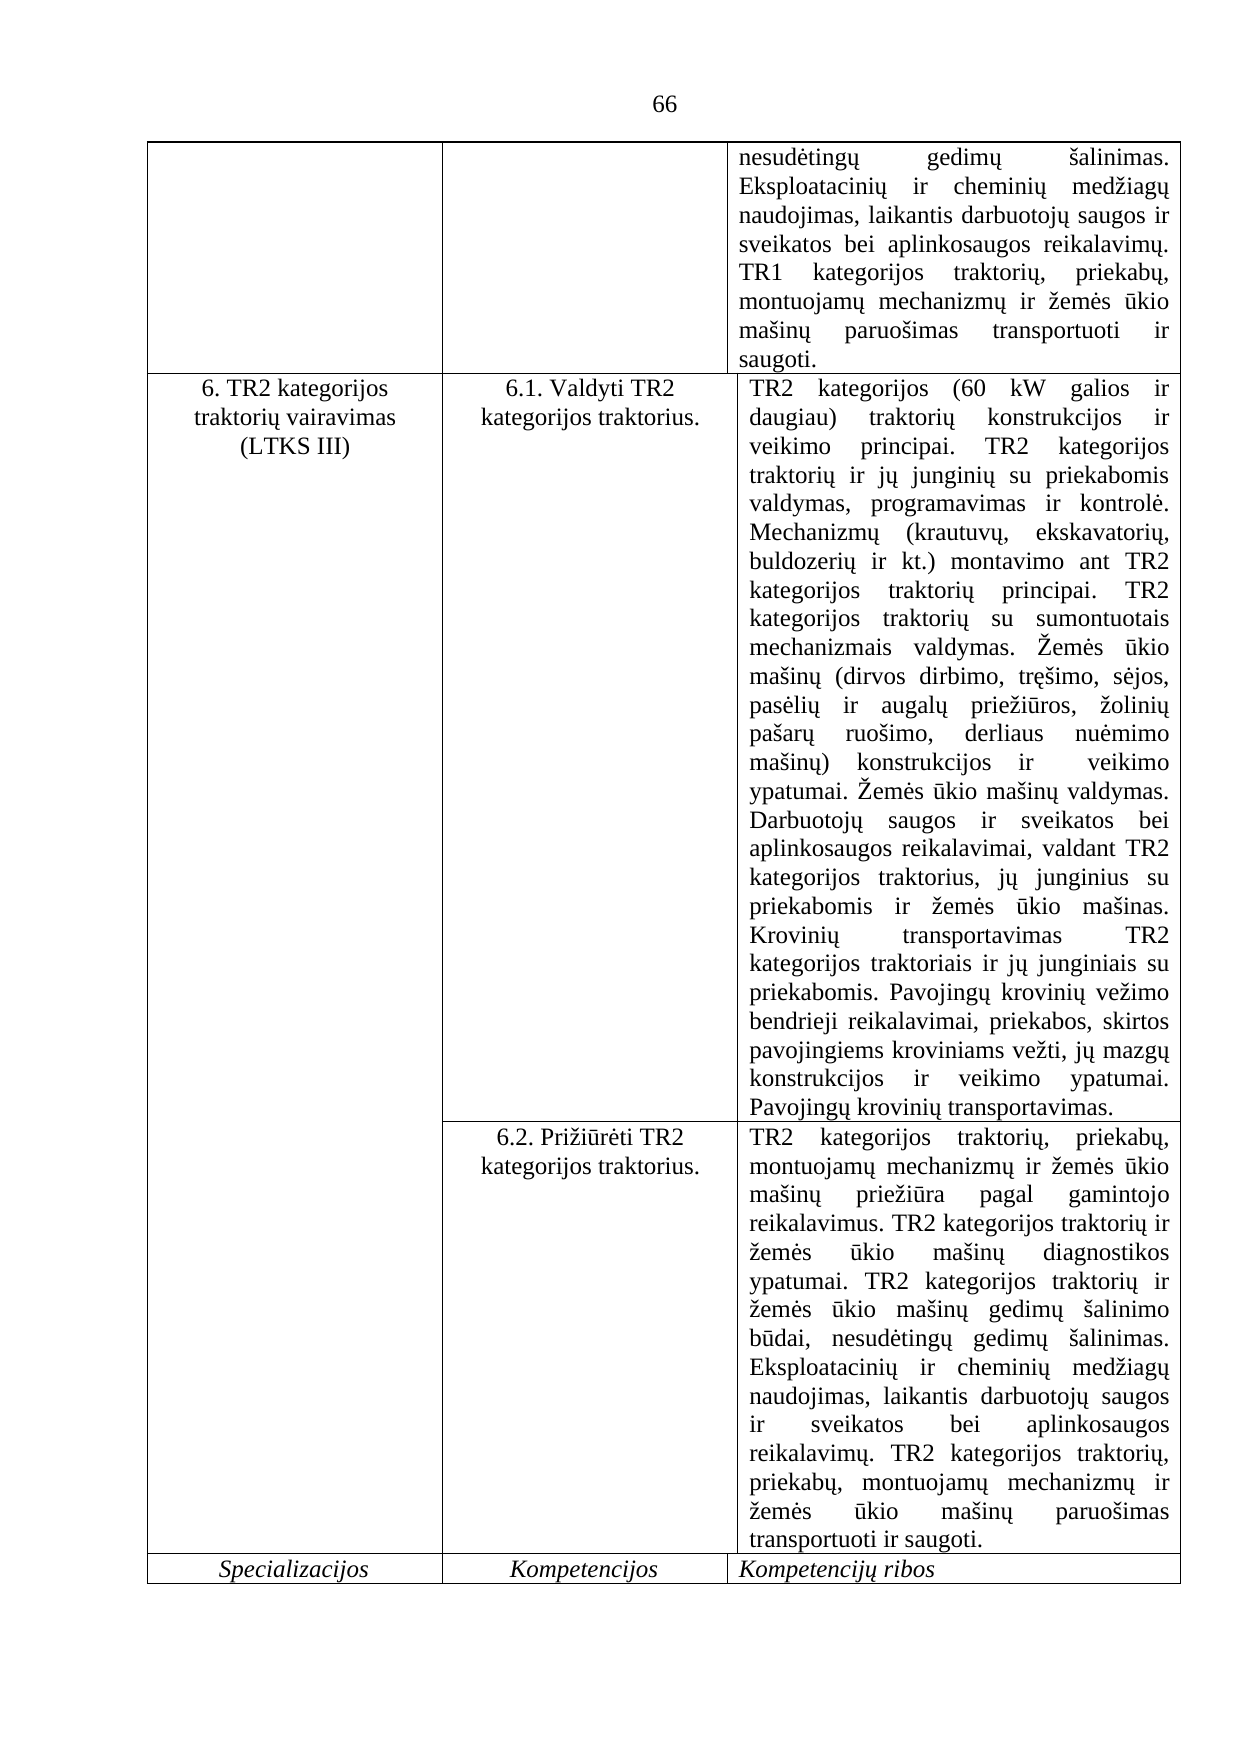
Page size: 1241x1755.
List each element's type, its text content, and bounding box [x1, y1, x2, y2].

table_cell 6.1. Valdyti TR2 kategorijos traktorius. [443, 374, 737, 1121]
table_cell Kompetencijos [443, 1554, 727, 1583]
table_cell nesudėtingų gedimų šalinimas. Eksploatacinių ir cheminių medžiagų naudojimas, laikantis darbuotojų saugos ir sveikatos bei aplinkosaugos reikalavimų. TR1 kategorijos traktorių, priekabų, montuojamų mechanizmų ir žemės ūkio mašinų paruošimas transportuoti ir saugoti. [728, 143, 1180, 372]
table_cell Kompetencijų ribos [728, 1554, 1180, 1583]
table_cell [148, 143, 442, 372]
table_cell Specializacijos [148, 1554, 442, 1583]
table_cell TR2 kategorijos (60 kW galios ir daugiau) traktorių konstrukcijos ir veikimo principai. TR2 kategorijos traktorių ir jų junginių su priekabomis valdymas, programavimas ir kontrolė. Mechanizmų (krautuvų, ekskavatorių, buldozerių ir kt.) montavimo ant TR2 kategorijos traktorių principai. TR2 kategorijos traktorių su sumontuotais mechanizmais valdymas. Žemės ūkio mašinų (dirvos dirbimo, tręšimo, sėjos, pasėlių ir augalų priežiūros, žolinių pašarų ruošimo, derliaus nuėmimo mašinų) konstrukcijos ir veikimo ypatumai. Žemės ūkio mašinų valdymas. Darbuotojų saugos ir sveikatos bei aplinkosaugos reikalavimai, valdant TR2 kategorijos traktorius, jų junginius su priekabomis ir žemės ūkio mašinas. Krovinių transportavimas TR2 kategorijos traktoriais ir jų junginiais su priekabomis. Pavojingų krovinių vežimo bendrieji reikalavimai, priekabos, skirtos pavojingiems kroviniams vežti, jų mazgų konstrukcijos ir veikimo ypatumai. Pavojingų krovinių transportavimas. [738, 374, 1180, 1121]
table_cell TR2 kategorijos traktorių, priekabų, montuojamų mechanizmų ir žemės ūkio mašinų priežiūra pagal gamintojo reikalavimus. TR2 kategorijos traktorių ir žemės ūkio mašinų diagnostikos ypatumai. TR2 kategorijos traktorių ir žemės ūkio mašinų gedimų šalinimo būdai, nesudėtingų gedimų šalinimas. Eksploatacinių ir cheminių medžiagų naudojimas, laikantis darbuotojų saugos ir sveikatos bei aplinkosaugos reikalavimų. TR2 kategorijos traktorių, priekabų, montuojamų mechanizmų ir žemės ūkio mašinų paruošimas transportuoti ir saugoti. [738, 1122, 1180, 1553]
table_cell 6.2. Prižiūrėti TR2 kategorijos traktorius. [443, 1122, 737, 1553]
table_cell 6. TR2 kategorijos traktorių vairavimas (LTKS III) [148, 374, 442, 1553]
table_cell [443, 143, 727, 372]
